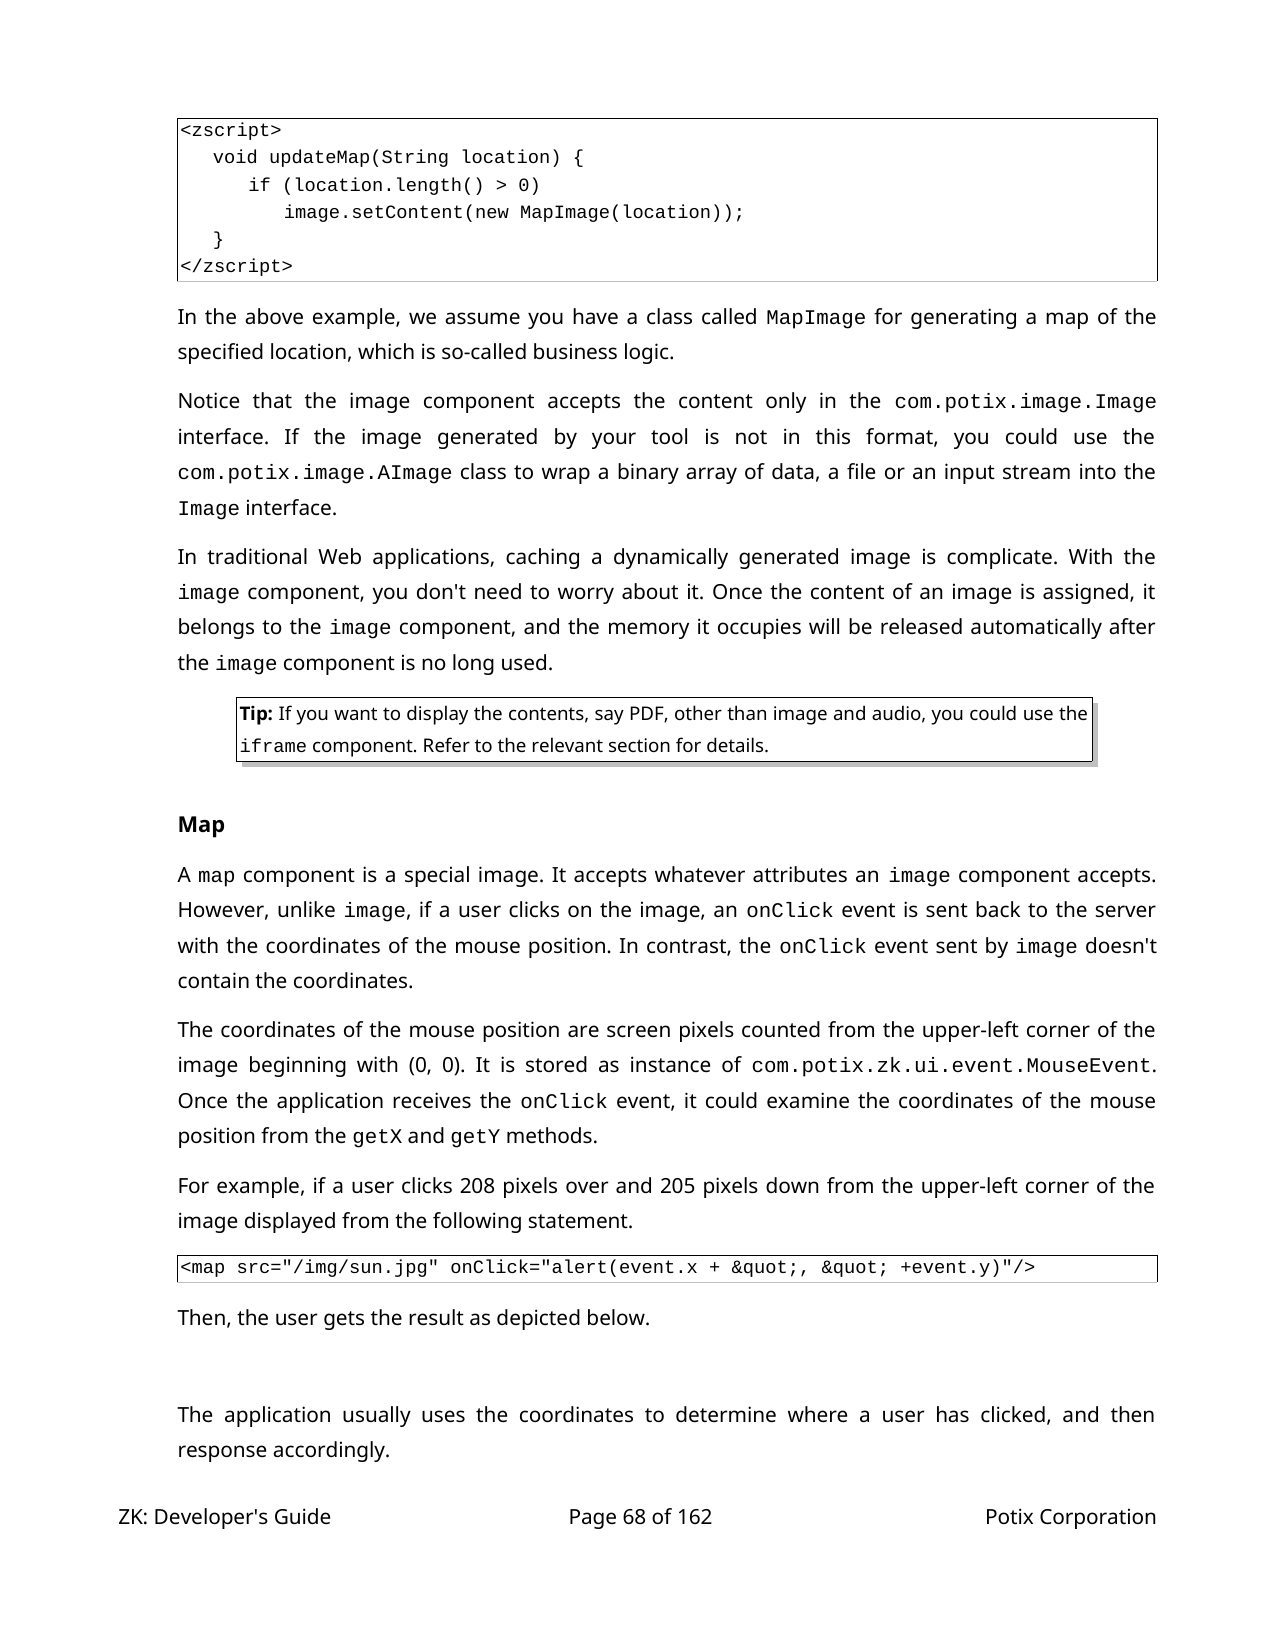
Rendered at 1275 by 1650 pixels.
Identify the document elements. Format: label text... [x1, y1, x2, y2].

text <map src="/img/sun.jpg" onClick="alert(event.x + &quot;, &quot; +event.y)"/> [178, 1256, 1157, 1282]
text For example, if a user clicks 208 pixels over and 205 pixels down from the upper-left corner of the image displayed from the following statement. [177, 1171, 1157, 1234]
text <zscript> [178, 119, 1157, 142]
text if (location.length() > 0) [178, 172, 1157, 197]
text The application usually uses the coordinates to determine where a user has clicked, and then response accordingly. [177, 1400, 1157, 1464]
text A map component is a special image. It accepts whatever attributes an image component accepts. However, unlike image, if a user clicks on the image, an onClick event is sent back to the server with the coordinates of the mouse position. In contrast, the onClick event sent by image doesn't contain the coordinates. [177, 860, 1157, 995]
text } [178, 227, 1157, 251]
text In traditional Web applications, caching a dynamically generated image is complicate. With the image component, you don't need to worry about it. Once the content of an image is assigned, it belongs to the image component, and the memory it occupies will be released automatically after the image component is no long used. [177, 542, 1157, 677]
text The coordinates of the mouse position are screen pixels counted from the upper-left corner of the image beginning with (0, 0). It is stored as instance of com.potix.zk.ui.event.MouseEvent. Once the application receives the onClick event, it could examine the coordinates of the mouse position from the getX and getY methods. [177, 1015, 1157, 1150]
subtitle Map [177, 809, 1157, 839]
text Then, the user gets the result as depicted below. [177, 1303, 1157, 1331]
text void updateMap(String location) { [178, 145, 1157, 169]
text image.setContent(new MapImage(location)); [178, 200, 1157, 224]
text </zscript> [178, 254, 1157, 281]
text In the above example, we assume you have a class called MapImage for generating a map of the specified location, which is so-called business logic. [177, 302, 1157, 366]
text Tip: If you want to display the contents, say PDF, other than image and audio, you could use the iframe component. Refer to the relevant section for details. [237, 698, 1092, 761]
text Notice that the image component accepts the content only in the com.potix.image.Image interface. If the image generated by your tool is not in this format, you could use the com.potix.image.AImage class to wrap a binary array of data, a file or an input stream into the Image interface. [177, 386, 1157, 521]
